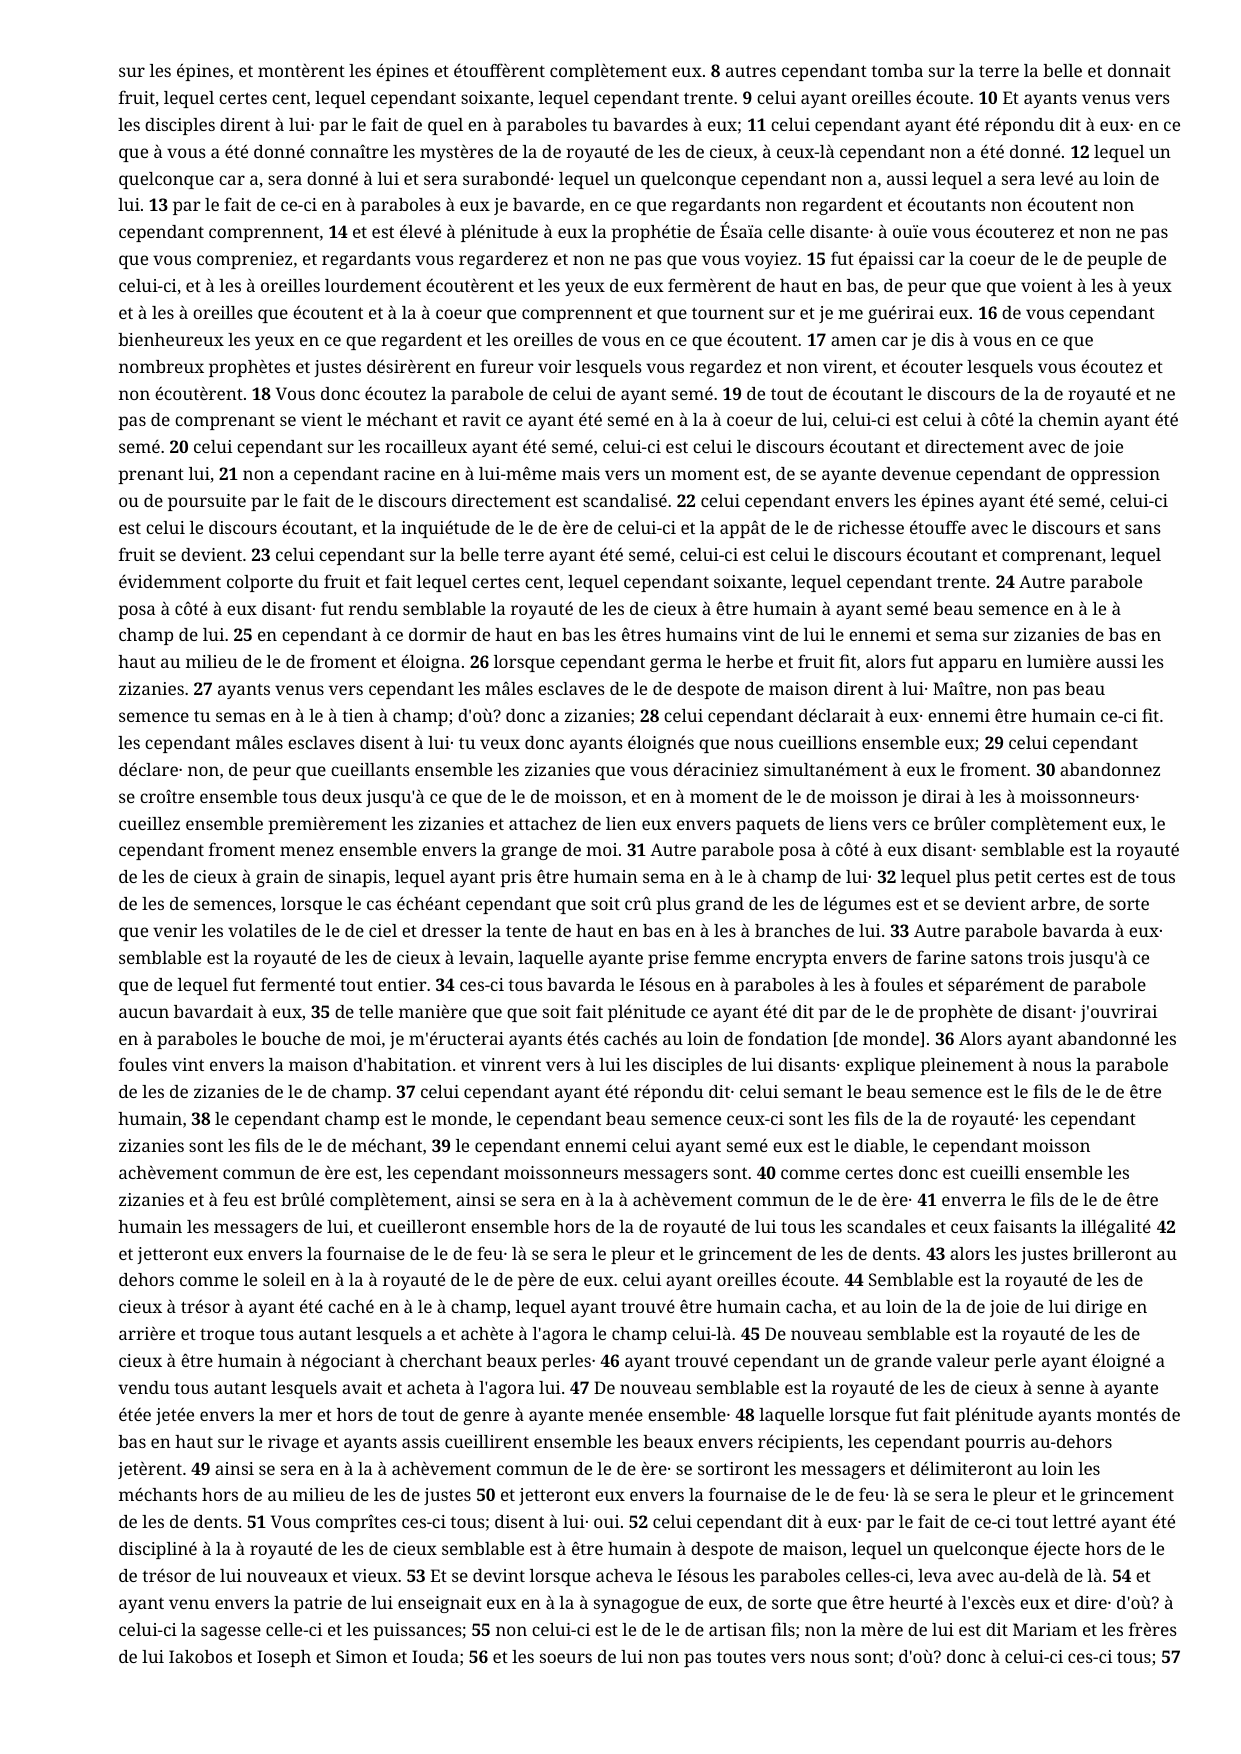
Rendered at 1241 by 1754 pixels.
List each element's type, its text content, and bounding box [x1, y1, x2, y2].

text sur les épines, et montèrent les épines et étouffèrent complètement eux. 8 autres cependant tomba sur la terre la belle et donnait fruit, lequel certes cent, lequel cependant soixante, lequel cependant trente. 9 celui ayant oreilles écoute. 10 Et ayants venus vers les disciples dirent à lui· par le fait de quel en à paraboles tu bavardes à eux; 11 celui cependant ayant été répondu dit à eux· en ce que à vous a été donné connaître les mystères de la de royauté de les de cieux, à ceux-là cependant non a été donné. 12 lequel un quelconque car a, sera donné à lui et sera surabondé· lequel un quelconque cependant non a, aussi lequel a sera levé au loin de lui. 13 par le fait de ce-ci en à paraboles à eux je bavarde, en ce que regardants non regardent et écoutants non écoutent non cependant comprennent, 14 et est élevé à plénitude à eux la prophétie de Ésaïa celle disante· à ouïe vous écouterez et non ne pas que vous compreniez, et regardants vous regarderez et non ne pas que vous voyiez. 15 fut épaissi car la coeur de le de peuple de celui-ci, et à les à oreilles lourdement écoutèrent et les yeux de eux fermèrent de haut en bas, de peur que que voient à les à yeux et à les à oreilles que écoutent et à la à coeur que comprennent et que tournent sur et je me guérirai eux. 16 de vous cependant bienheureux les yeux en ce que regardent et les oreilles de vous en ce que écoutent. 17 amen car je dis à vous en ce que nombreux prophètes et justes désirèrent en fureur voir lesquels vous regardez et non virent, et écouter lesquels vous écoutez et non écoutèrent. 18 Vous donc écoutez la parabole de celui de ayant semé. 19 de tout de écoutant le discours de la de royauté et ne pas de comprenant se vient le méchant et ravit ce ayant été semé en à la à coeur de lui, celui-ci est celui à côté la chemin ayant été semé. 20 celui cependant sur les rocailleux ayant été semé, celui-ci est celui le discours écoutant et directement avec de joie prenant lui, 21 non a cependant racine en à lui-même mais vers un moment est, de se ayante devenue cependant de oppression ou de poursuite par le fait de le discours directement est scandalisé. 22 celui cependant envers les épines ayant été semé, celui-ci est celui le discours écoutant, et la inquiétude de le de ère de celui-ci et la appât de le de richesse étouffe avec le discours et sans fruit se devient. 23 celui cependant sur la belle terre ayant été semé, celui-ci est celui le discours écoutant et comprenant, lequel évidemment colporte du fruit et fait lequel certes cent, lequel cependant soixante, lequel cependant trente. 24 Autre parabole posa à côté à eux disant· fut rendu semblable la royauté de les de cieux à être humain à ayant semé beau semence en à le à champ de lui. 25 en cependant à ce dormir de haut en bas les êtres humains vint de lui le ennemi et sema sur zizanies de bas en haut au milieu de le de froment et éloigna. 26 lorsque cependant germa le herbe et fruit fit, alors fut apparu en lumière aussi les zizanies. 27 ayants venus vers cependant les mâles esclaves de le de despote de maison dirent à lui· Maître, non pas beau semence tu semas en à le à tien à champ; d'où? donc a zizanies; 28 celui cependant déclarait à eux· ennemi être humain ce-ci fit. les cependant mâles esclaves disent à lui· tu veux donc ayants éloignés que nous cueillions ensemble eux; 29 celui cependant déclare· non, de peur que cueillants ensemble les zizanies que vous déraciniez simultanément à eux le froment. 30 abandonnez se croître ensemble tous deux jusqu'à ce que de le de moisson, et en à moment de le de moisson je dirai à les à moissonneurs· cueillez ensemble premièrement les zizanies et attachez de lien eux envers paquets de liens vers ce brûler complètement eux, le cependant froment menez ensemble envers la grange de moi. 31 Autre parabole posa à côté à eux disant· semblable est la royauté de les de cieux à grain de sinapis, lequel ayant pris être humain sema en à le à champ de lui· 32 lequel plus petit certes est de tous de les de semences, lorsque le cas échéant cependant que soit crû plus grand de les de légumes est et se devient arbre, de sorte que venir les volatiles de le de ciel et dresser la tente de haut en bas en à les à branches de lui. 33 Autre parabole bavarda à eux· semblable est la royauté de les de cieux à levain, laquelle ayante prise femme encrypta envers de farine satons trois jusqu'à ce que de lequel fut fermenté tout entier. 34 ces-ci tous bavarda le Iésous en à paraboles à les à foules et séparément de parabole aucun bavardait à eux, 35 de telle manière que que soit fait plénitude ce ayant été dit par de le de prophète de disant· j'ouvrirai en à paraboles le bouche de moi, je m'éructerai ayants étés cachés au loin de fondation [de monde]. 36 Alors ayant abandonné les foules vint envers la maison d'habitation. et vinrent vers à lui les disciples de lui disants· explique pleinement à nous la parabole de les de zizanies de le de champ. 37 celui cependant ayant été répondu dit· celui semant le beau semence est le fils de le de être humain, 38 le cependant champ est le monde, le cependant beau semence ceux-ci sont les fils de la de royauté· les cependant zizanies sont les fils de le de méchant, 39 le cependant ennemi celui ayant semé eux est le diable, le cependant moisson achèvement commun de ère est, les cependant moissonneurs messagers sont. 40 comme certes donc est cueilli ensemble les zizanies et à feu est brûlé complètement, ainsi se sera en à la à achèvement commun de le de ère· 41 enverra le fils de le de être humain les messagers de lui, et cueilleront ensemble hors de la de royauté de lui tous les scandales et ceux faisants la illégalité 42 et jetteront eux envers la fournaise de le de feu· là se sera le pleur et le grincement de les de dents. 43 alors les justes brilleront au dehors comme le soleil en à la à royauté de le de père de eux. celui ayant oreilles écoute. 44 Semblable est la royauté de les de cieux à trésor à ayant été caché en à le à champ, lequel ayant trouvé être humain cacha, et au loin de la de joie de lui dirige en arrière et troque tous autant lesquels a et achète à l'agora le champ celui-là. 45 De nouveau semblable est la royauté de les de cieux à être humain à négociant à cherchant beaux perles· 46 ayant trouvé cependant un de grande valeur perle ayant éloigné a vendu tous autant lesquels avait et acheta à l'agora lui. 47 De nouveau semblable est la royauté de les de cieux à senne à ayante étée jetée envers la mer et hors de tout de genre à ayante menée ensemble· 48 laquelle lorsque fut fait plénitude ayants montés de bas en haut sur le rivage et ayants assis cueillirent ensemble les beaux envers récipients, les cependant pourris au-dehors jetèrent. 49 ainsi se sera en à la à achèvement commun de le de ère· se sortiront les messagers et délimiteront au loin les méchants hors de au milieu de les de justes 50 et jetteront eux envers la fournaise de le de feu· là se sera le pleur et le grincement de les de dents. 51 Vous comprîtes ces-ci tous; disent à lui· oui. 52 celui cependant dit à eux· par le fait de ce-ci tout lettré ayant été discipliné à la à royauté de les de cieux semblable est à être humain à despote de maison, lequel un quelconque éjecte hors de le de trésor de lui nouveaux et vieux. 53 Et se devint lorsque acheva le Iésous les paraboles celles-ci, leva avec au-delà de là. 54 et ayant venu envers la patrie de lui enseignait eux en à la à synagogue de eux, de sorte que être heurté à l'excès eux et dire· d'où? à celui-ci la sagesse celle-ci et les puissances; 55 non celui-ci est le de le de artisan fils; non la mère de lui est dit Mariam et les frères de lui Iakobos et Ioseph et Simon et Iouda; 56 et les soeurs de lui non pas toutes vers nous sont; d'où? donc à celui-ci ces-ci tous; 57 [118, 59, 1181, 1668]
